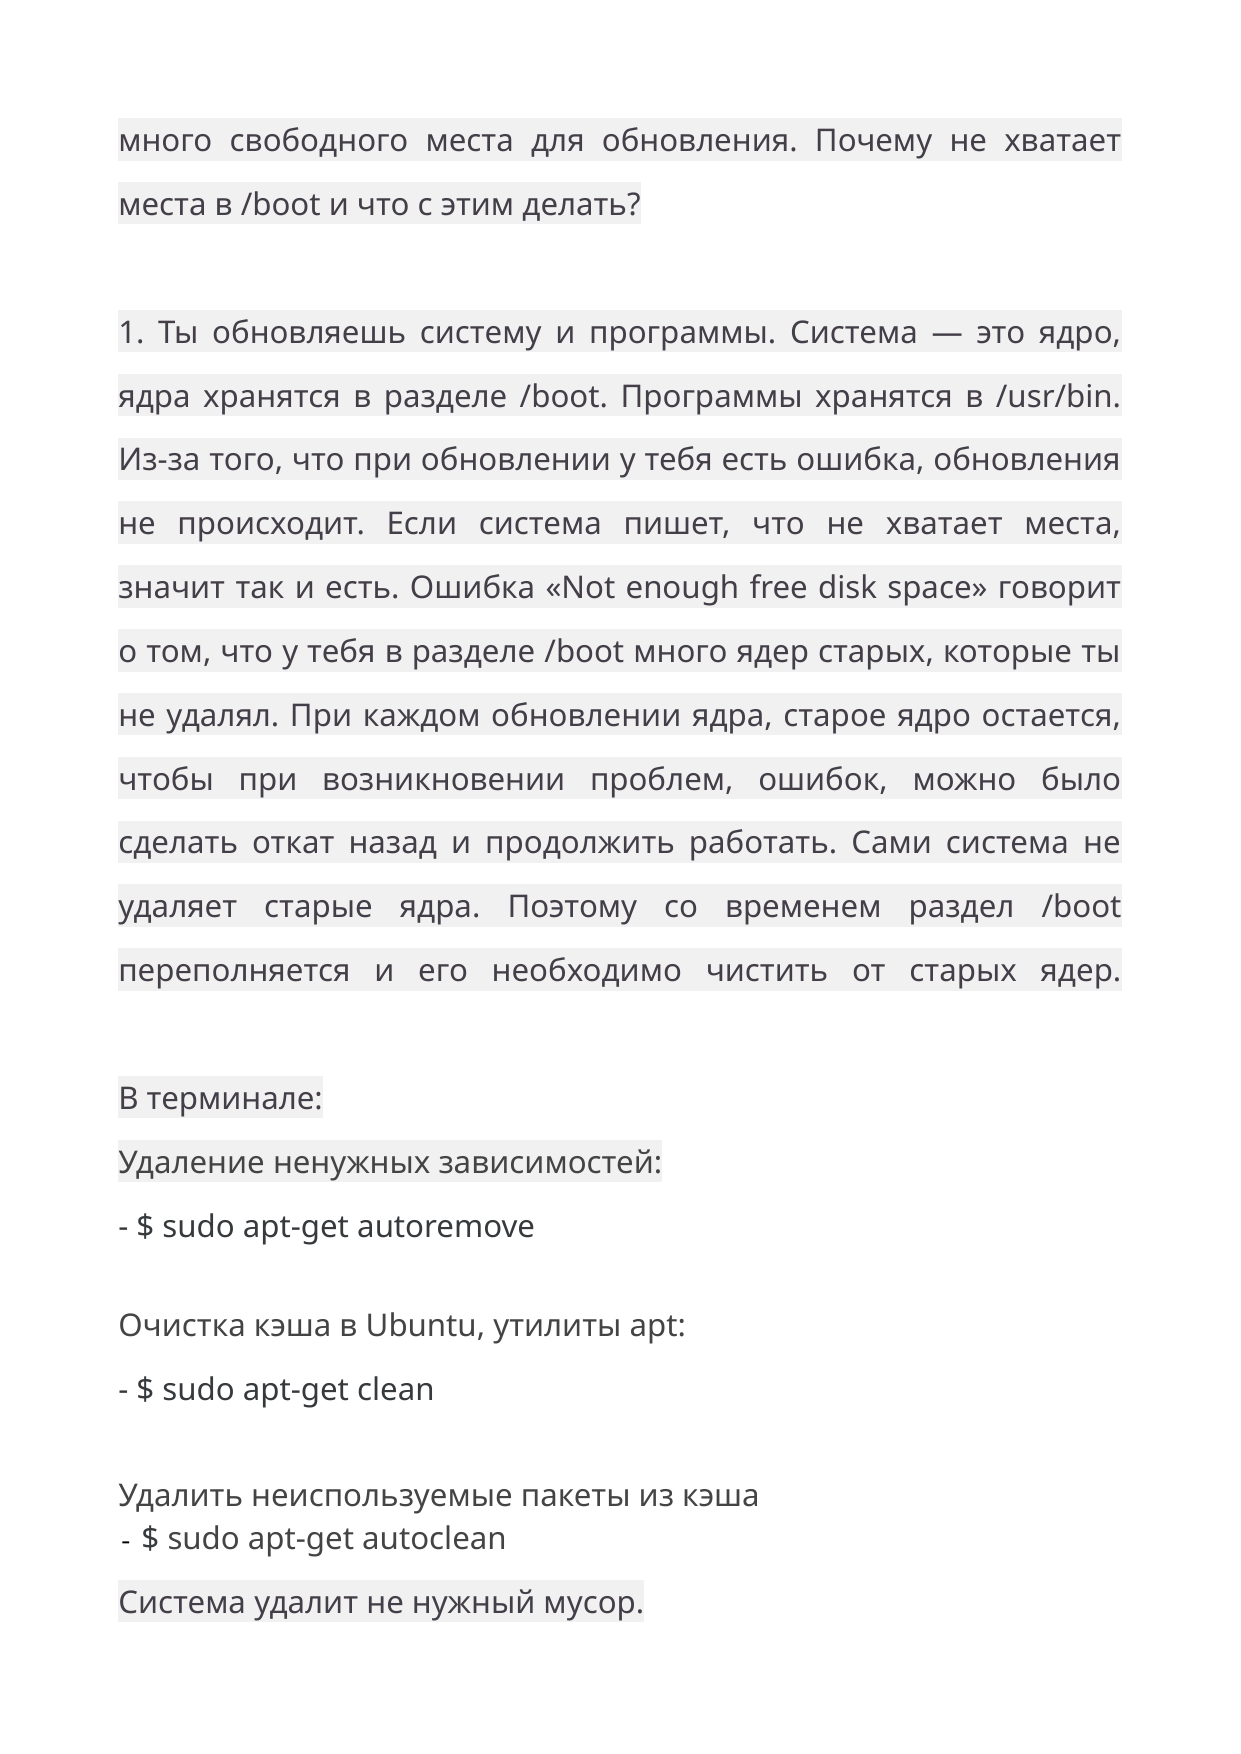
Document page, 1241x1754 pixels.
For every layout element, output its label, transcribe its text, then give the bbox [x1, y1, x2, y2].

text - $ sudo apt-get clean [118, 1367, 1122, 1409]
text - $ sudo apt-get autoremove [118, 1204, 1122, 1246]
text много свободного места для обновления. Почему не хватает места в /boot и что с этим делать? [118, 118, 1122, 224]
text Система удалит не нужный мусор. [118, 1580, 1122, 1622]
text Удаление ненужных зависимостей: [118, 1140, 1122, 1182]
text Удалить неиспользуемые пакеты из кэша [118, 1473, 1122, 1516]
text 1. Ты обновляешь систему и программы. Система — это ядро, ядра хранятся в разделе /boot. Программы хранятся в /usr/bin. Из-за того, что при обновлении у тебя есть ошибка, обновления не происходит. Если система пишет, что не хватает места, значит так и есть. Ошибка «Not enough free disk space» говорит о том, что у тебя в разделе /boot много ядер старых, которые ты не удалял. При каждом обновлении ядра, старое ядро остается, чтобы при возникновении проблем, ошибок, можно было сделать откат назад и продолжить работать. Сами система не удаляет старые ядра. Поэтому со временем раздел /boot переполняется и его необходимо чистить от старых ядер. В терминале: [118, 310, 1122, 1118]
text Очистка кэша в Ubuntu, утилиты apt: [118, 1303, 1122, 1346]
text - $ sudo apt-get autoclean [118, 1516, 1122, 1558]
